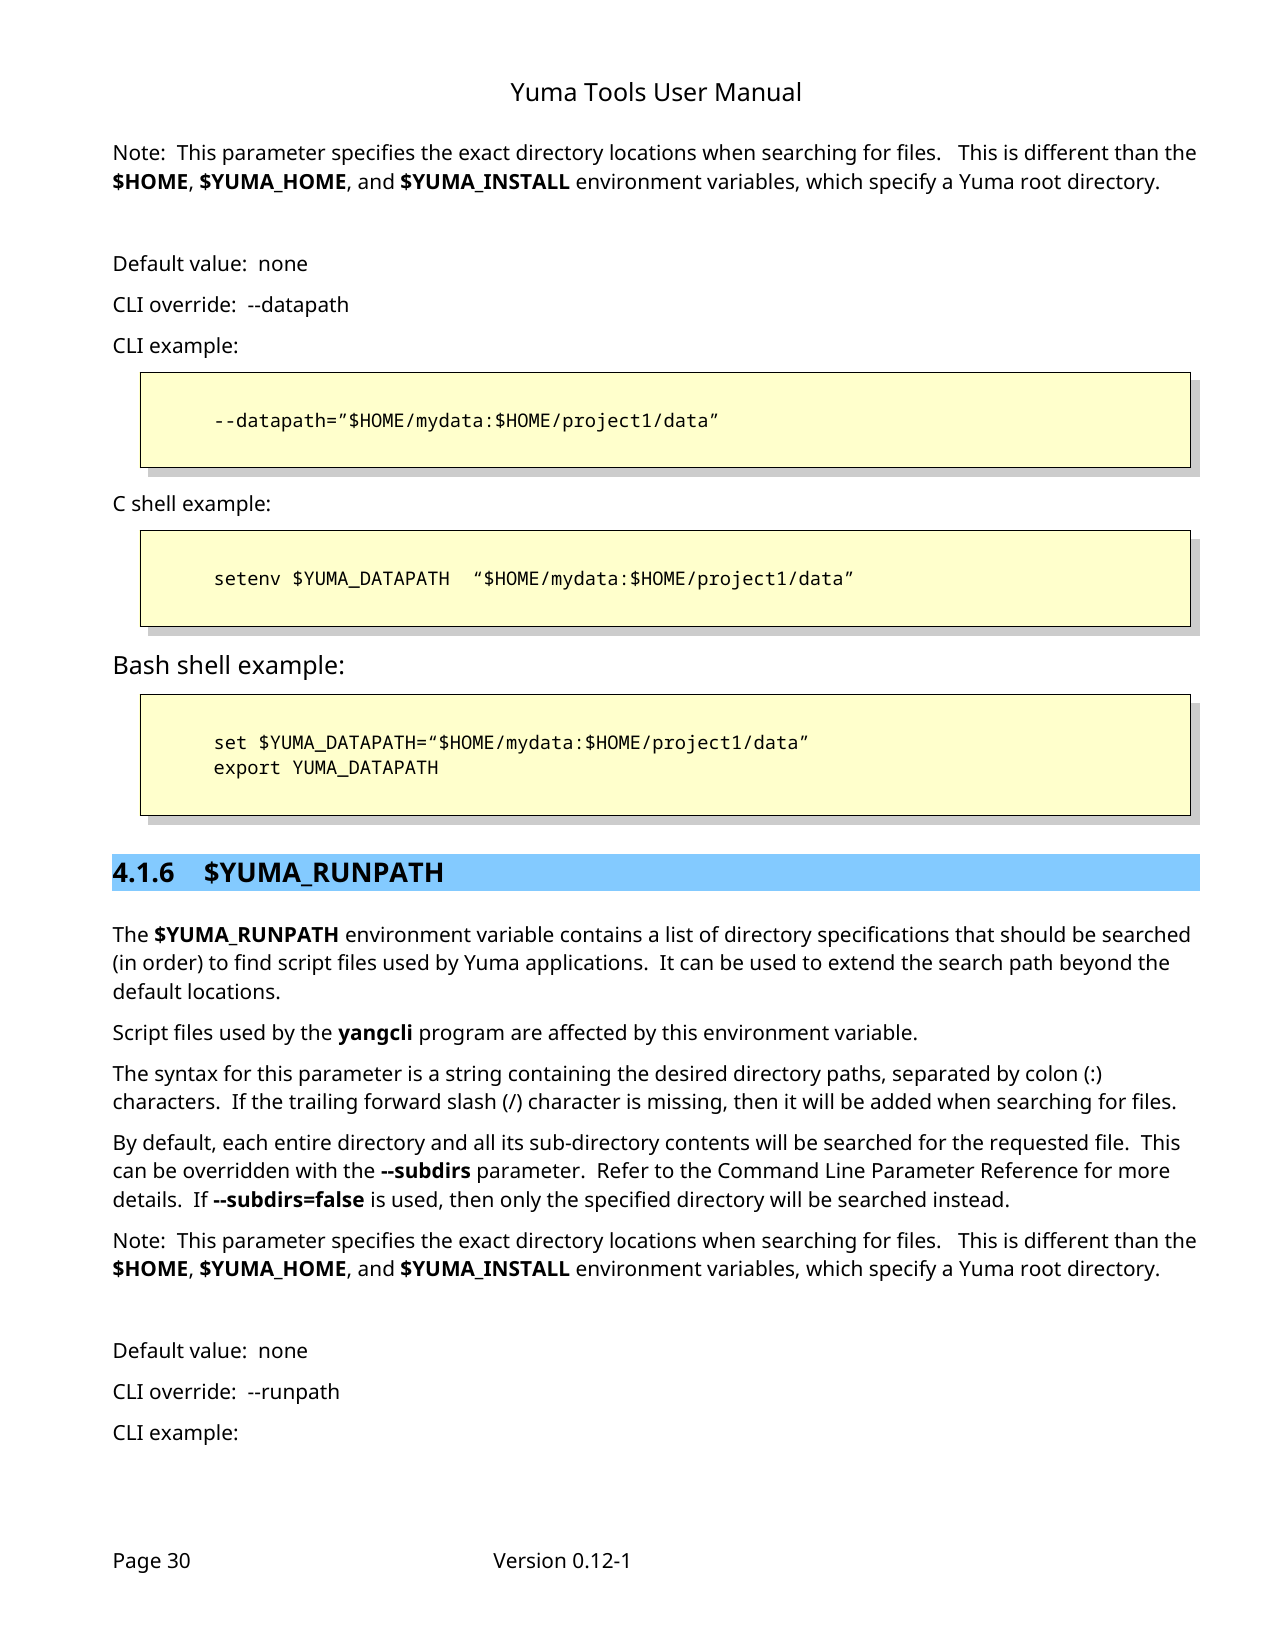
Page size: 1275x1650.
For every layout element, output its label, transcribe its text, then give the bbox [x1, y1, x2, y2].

text By default, each entire directory and all its sub-directory contents will be searched for the requested file. This can be overridden with the --subdirs parameter. Refer to the Command Line Parameter Reference for more details. If --subdirs=false is used, then only the specified directory will be searched instead. [112, 1128, 1200, 1213]
text CLI override: --datapath [112, 290, 1200, 318]
text Script files used by the yangcli program are affected by this environment variable. [112, 1018, 1200, 1046]
text Bash shell example: [112, 648, 1200, 682]
text Default value: none [112, 1336, 1200, 1364]
text CLI example: [112, 331, 1200, 359]
text C shell example: [112, 489, 1200, 518]
text Note: This parameter specifies the exact directory locations when searching for files. This is different than the $HOME, $YUMA_HOME, and $YUMA_INSTALL environment variables, which specify a Yuma root directory. [112, 138, 1200, 195]
text setenv $YUMA_DATAPATH “$HOME/mydata:$HOME/project1/data” [141, 531, 1190, 626]
text set $YUMA_DATAPATH=“$HOME/mydata:$HOME/project1/data” export YUMA_DATAPATH [141, 695, 1190, 815]
subtitle $YUMA_RUNPATH [112, 854, 1200, 891]
text The $YUMA_RUNPATH environment variable contains a list of directory specifications that should be searched (in order) to find script files used by Yuma applications. It can be used to extend the search path beyond the default locations. [112, 920, 1200, 1005]
text CLI example: [112, 1418, 1200, 1446]
text CLI override: --runpath [112, 1377, 1200, 1406]
text Note: This parameter specifies the exact directory locations when searching for files. This is different than the $HOME, $YUMA_HOME, and $YUMA_INSTALL environment variables, which specify a Yuma root directory. [112, 1226, 1200, 1283]
text --datapath=”$HOME/mydata:$HOME/project1/data” [141, 373, 1190, 467]
text The syntax for this parameter is a string containing the desired directory paths, separated by colon (:) characters. If the trailing forward slash (/) character is missing, then it will be added when searching for files. [112, 1059, 1200, 1116]
text Default value: none [112, 249, 1200, 277]
